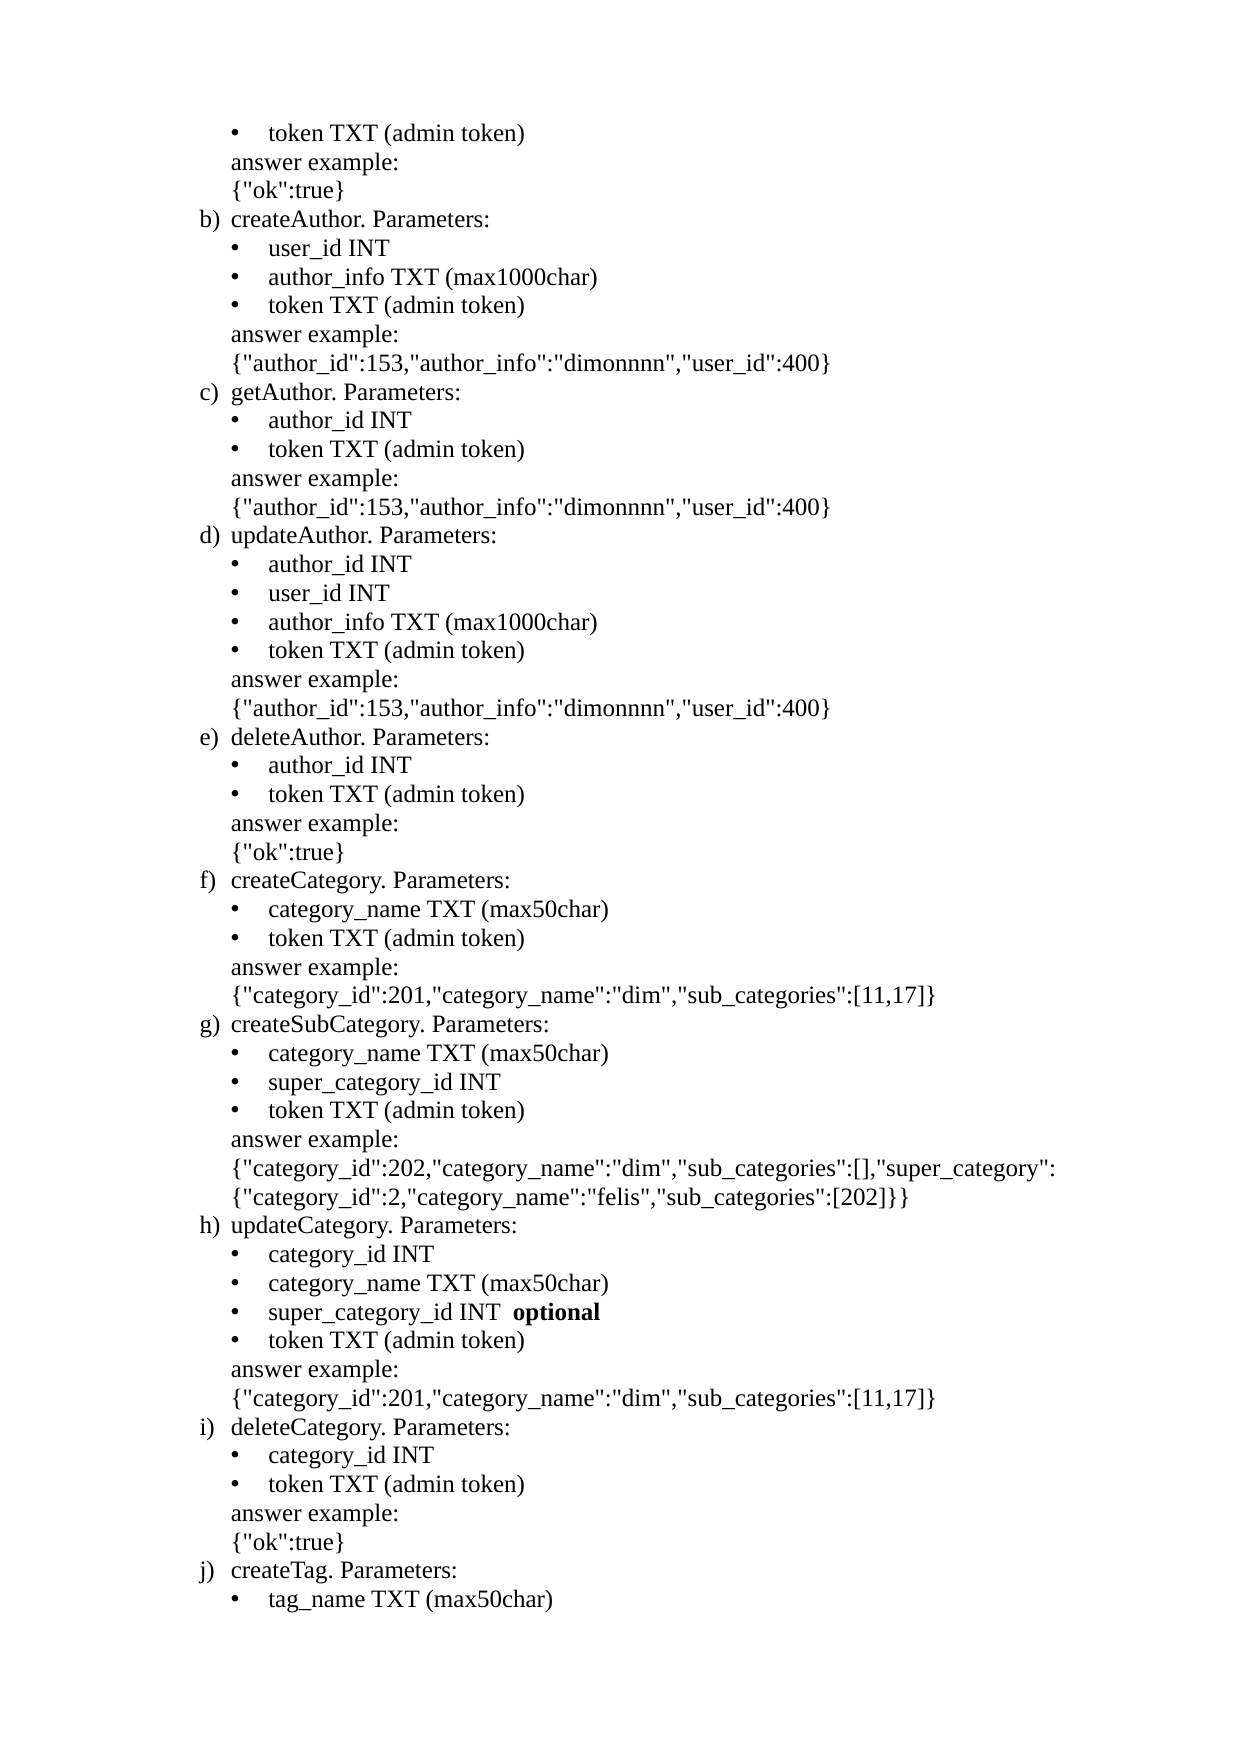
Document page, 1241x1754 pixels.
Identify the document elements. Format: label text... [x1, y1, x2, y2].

list super_category_id INT optional [231, 1297, 1122, 1326]
list answer example: [193, 952, 1122, 981]
list token TXT (admin token) [231, 1469, 1122, 1498]
list {"ok":true} [193, 837, 1122, 866]
list token TXT (admin token) [231, 434, 1122, 463]
list answer example: [193, 319, 1122, 348]
list {"ok":true} [193, 176, 1122, 204]
list author_id INT [231, 751, 1122, 779]
list answer example: [193, 664, 1122, 693]
list answer example: [193, 147, 1122, 176]
list token TXT (admin token) [231, 1096, 1122, 1124]
list {"category_id":202,"category_name":"dim","sub_categories":[],"super_category":{"category_id":2,"category_name":"felis","sub_categories":[202]}} [193, 1153, 1122, 1211]
list {"author_id":153,"author_info":"dimonnnn","user_id":400} [193, 348, 1122, 377]
list token TXT (admin token) [231, 636, 1122, 664]
list answer example: [193, 808, 1122, 837]
list user_id INT [231, 578, 1122, 607]
list {"author_id":153,"author_info":"dimonnnn","user_id":400} [193, 492, 1122, 521]
list token TXT (admin token) [231, 1326, 1122, 1354]
list author_id INT [231, 549, 1122, 578]
list category_name TXT (max50char) [231, 1038, 1122, 1067]
list createAuthor. Parameters: [193, 204, 1122, 233]
list token TXT (admin token) [231, 923, 1122, 952]
list token TXT (admin token) [231, 291, 1122, 319]
list token TXT (admin token) [231, 779, 1122, 808]
list updateAuthor. Parameters: [193, 521, 1122, 549]
list getAuthor. Parameters: [193, 377, 1122, 406]
list createCategory. Parameters: [193, 866, 1122, 894]
list tag_name TXT (max50char) [231, 1584, 1122, 1613]
list {"category_id":201,"category_name":"dim","sub_categories":[11,17]} [193, 981, 1122, 1009]
list category_id INT [231, 1239, 1122, 1268]
list token TXT (admin token) [231, 118, 1122, 147]
list answer example: [193, 1498, 1122, 1527]
list answer example: [193, 1354, 1122, 1383]
list deleteAuthor. Parameters: [193, 722, 1122, 751]
list createSubCategory. Parameters: [193, 1009, 1122, 1038]
list category_id INT [231, 1441, 1122, 1469]
list updateCategory. Parameters: [193, 1211, 1122, 1239]
list category_name TXT (max50char) [231, 1268, 1122, 1297]
list author_info TXT (max1000char) [231, 607, 1122, 636]
list author_id INT [231, 406, 1122, 434]
list {"ok":true} [193, 1527, 1122, 1556]
list answer example: [193, 463, 1122, 492]
list {"author_id":153,"author_info":"dimonnnn","user_id":400} [193, 693, 1122, 722]
list category_name TXT (max50char) [231, 894, 1122, 923]
list deleteCategory. Parameters: [193, 1412, 1122, 1441]
list answer example: [193, 1124, 1122, 1153]
list user_id INT [231, 233, 1122, 262]
list {"category_id":201,"category_name":"dim","sub_categories":[11,17]} [193, 1383, 1122, 1412]
list createTag. Parameters: [193, 1556, 1122, 1584]
list super_category_id INT [231, 1067, 1122, 1096]
list author_info TXT (max1000char) [231, 262, 1122, 291]
